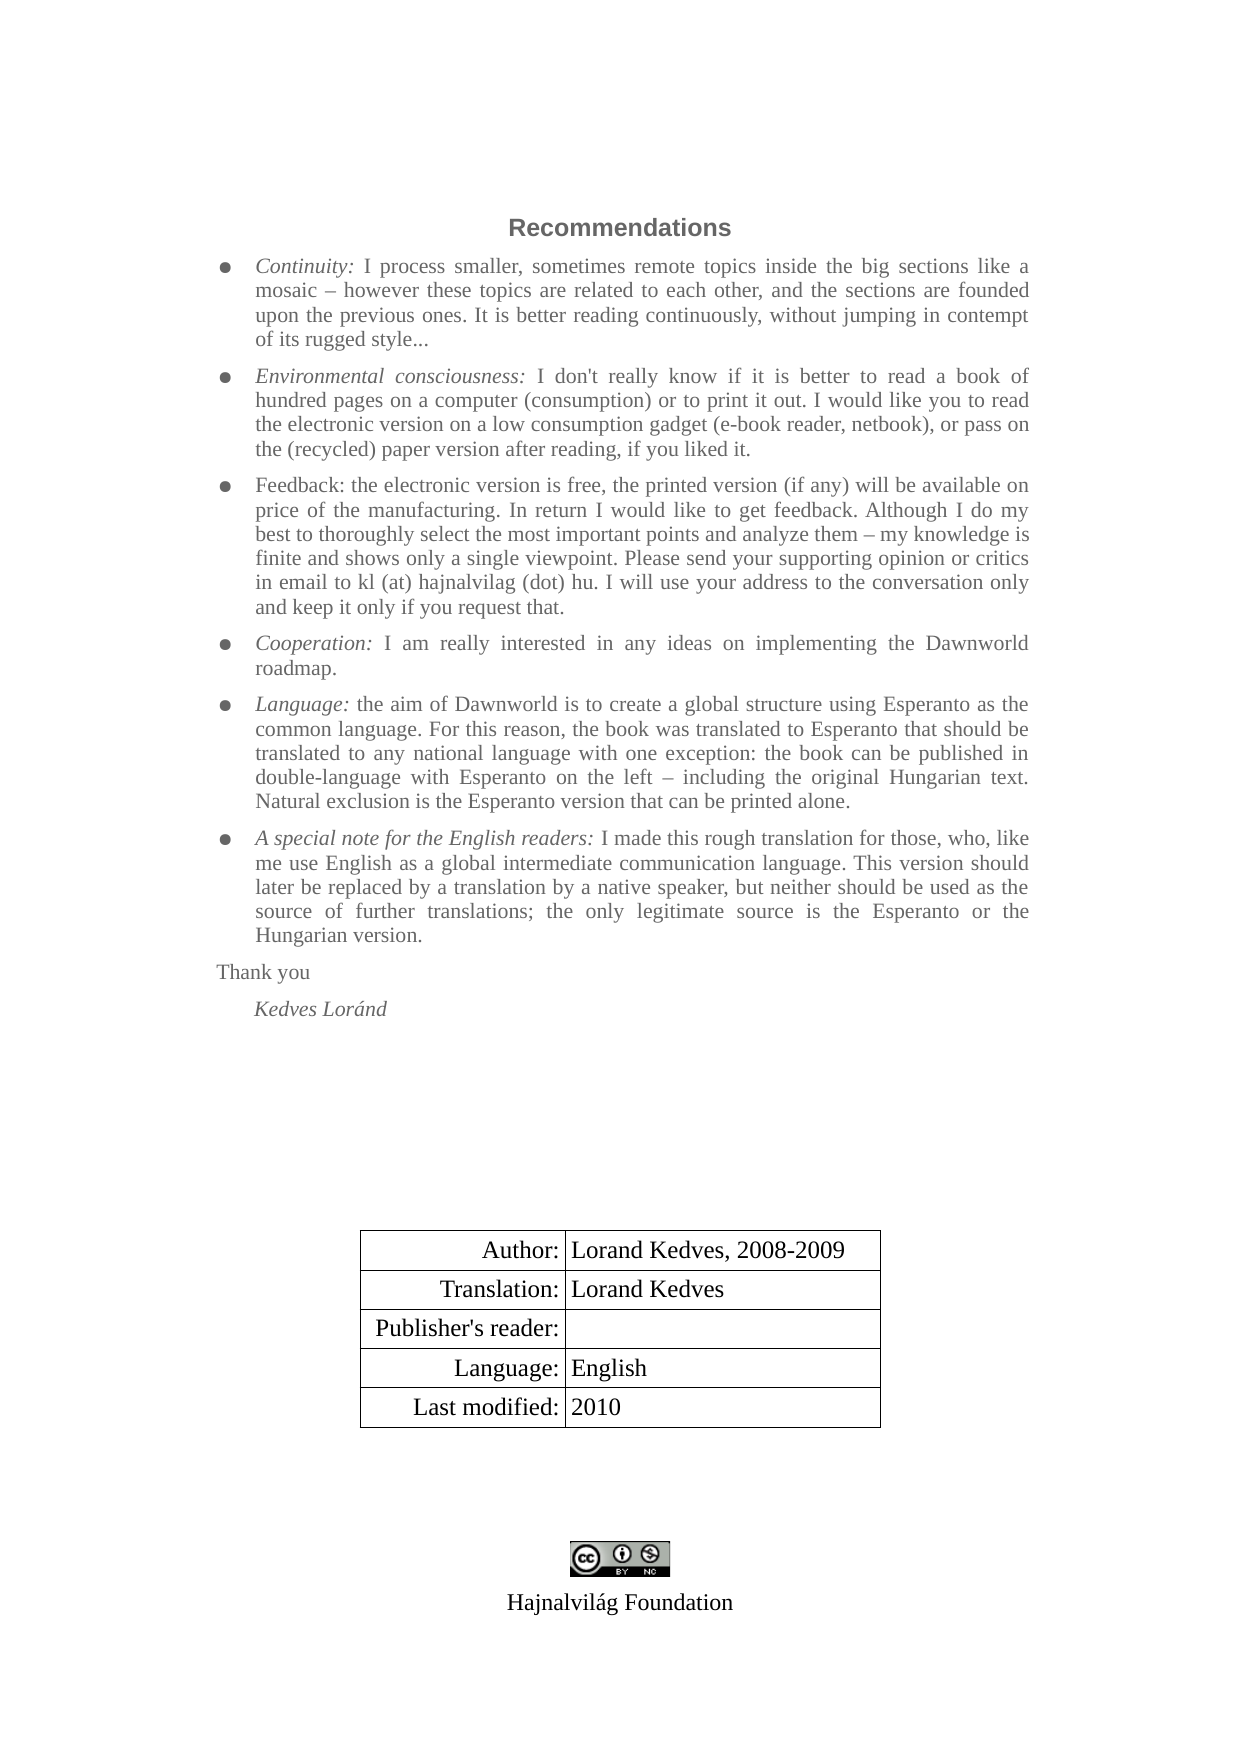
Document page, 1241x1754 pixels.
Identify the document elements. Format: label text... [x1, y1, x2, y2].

table_cell Translation: [361, 1271, 565, 1309]
list Continuity: I process smaller, sometimes remote topics inside the big sections like a mosaic – however these topics are related to each other, and the sections are founded upon the previous ones. It is better reading continuously, without jumping in contempt of its rugged style... [218, 254, 1030, 351]
table_header Author: [361, 1231, 565, 1269]
list Language: the aim of Dawnworld is to create a global structure using Esperanto as the common language. For this reason, the book was translated to Esperanto that should be translated to any national language with one exception: the book can be published in double-language with Esperanto on the left – including the original Hungarian text. Natural exclusion is the Esperanto version that can be printed alone. [218, 692, 1030, 814]
text Thank you [216, 960, 1060, 984]
table_cell 2010 [566, 1388, 880, 1427]
list Cooperation: I am really interested in any ideas on implementing the Dawnworld roadmap. [218, 631, 1030, 680]
text Hajnalvilág Foundation [452, 1553, 788, 1615]
table_header Lorand Kedves, 2008-2009 [566, 1231, 880, 1269]
picture [570, 1541, 671, 1577]
list Environmental consciousness: I don't really know if it is better to read a book of hundred pages on a computer (consumption) or to print it out. I would like you to read the electronic version on a low consumption gadget (e-book reader, netbook), or pass on the (recycled) paper version after reading, if you liked it. [218, 364, 1030, 461]
table_cell Lorand Kedves [566, 1271, 880, 1309]
list A special note for the English readers: I made this rough translation for those, who, like me use English as a global intermediate communication language. This version should later be replaced by a translation by a native speaker, but neither should be used as the source of further translations; the only legitimate source is the Esperanto or the Hungarian version. [218, 826, 1030, 948]
table_cell [566, 1310, 880, 1348]
table_cell Publisher's reader: [361, 1310, 565, 1348]
table_cell English [566, 1349, 880, 1387]
text Recommendations [180, 214, 1060, 242]
list Feedback: the electronic version is free, the printed version (if any) will be available on price of the manufacturing. In return I would like to get feedback. Although I do my best to thoroughly select the most important points and analyze them – my knowledge is finite and shows only a single viewpoint. Please send your supporting opinion or critics in email to kl (at) hajnalvilag (dot) hu. I will use your address to the conversation only and keep it only if you request that. [218, 473, 1030, 619]
table_cell Language: [361, 1349, 565, 1387]
table_cell Last modified: [361, 1388, 565, 1427]
text Kedves Loránd [180, 997, 1060, 1021]
